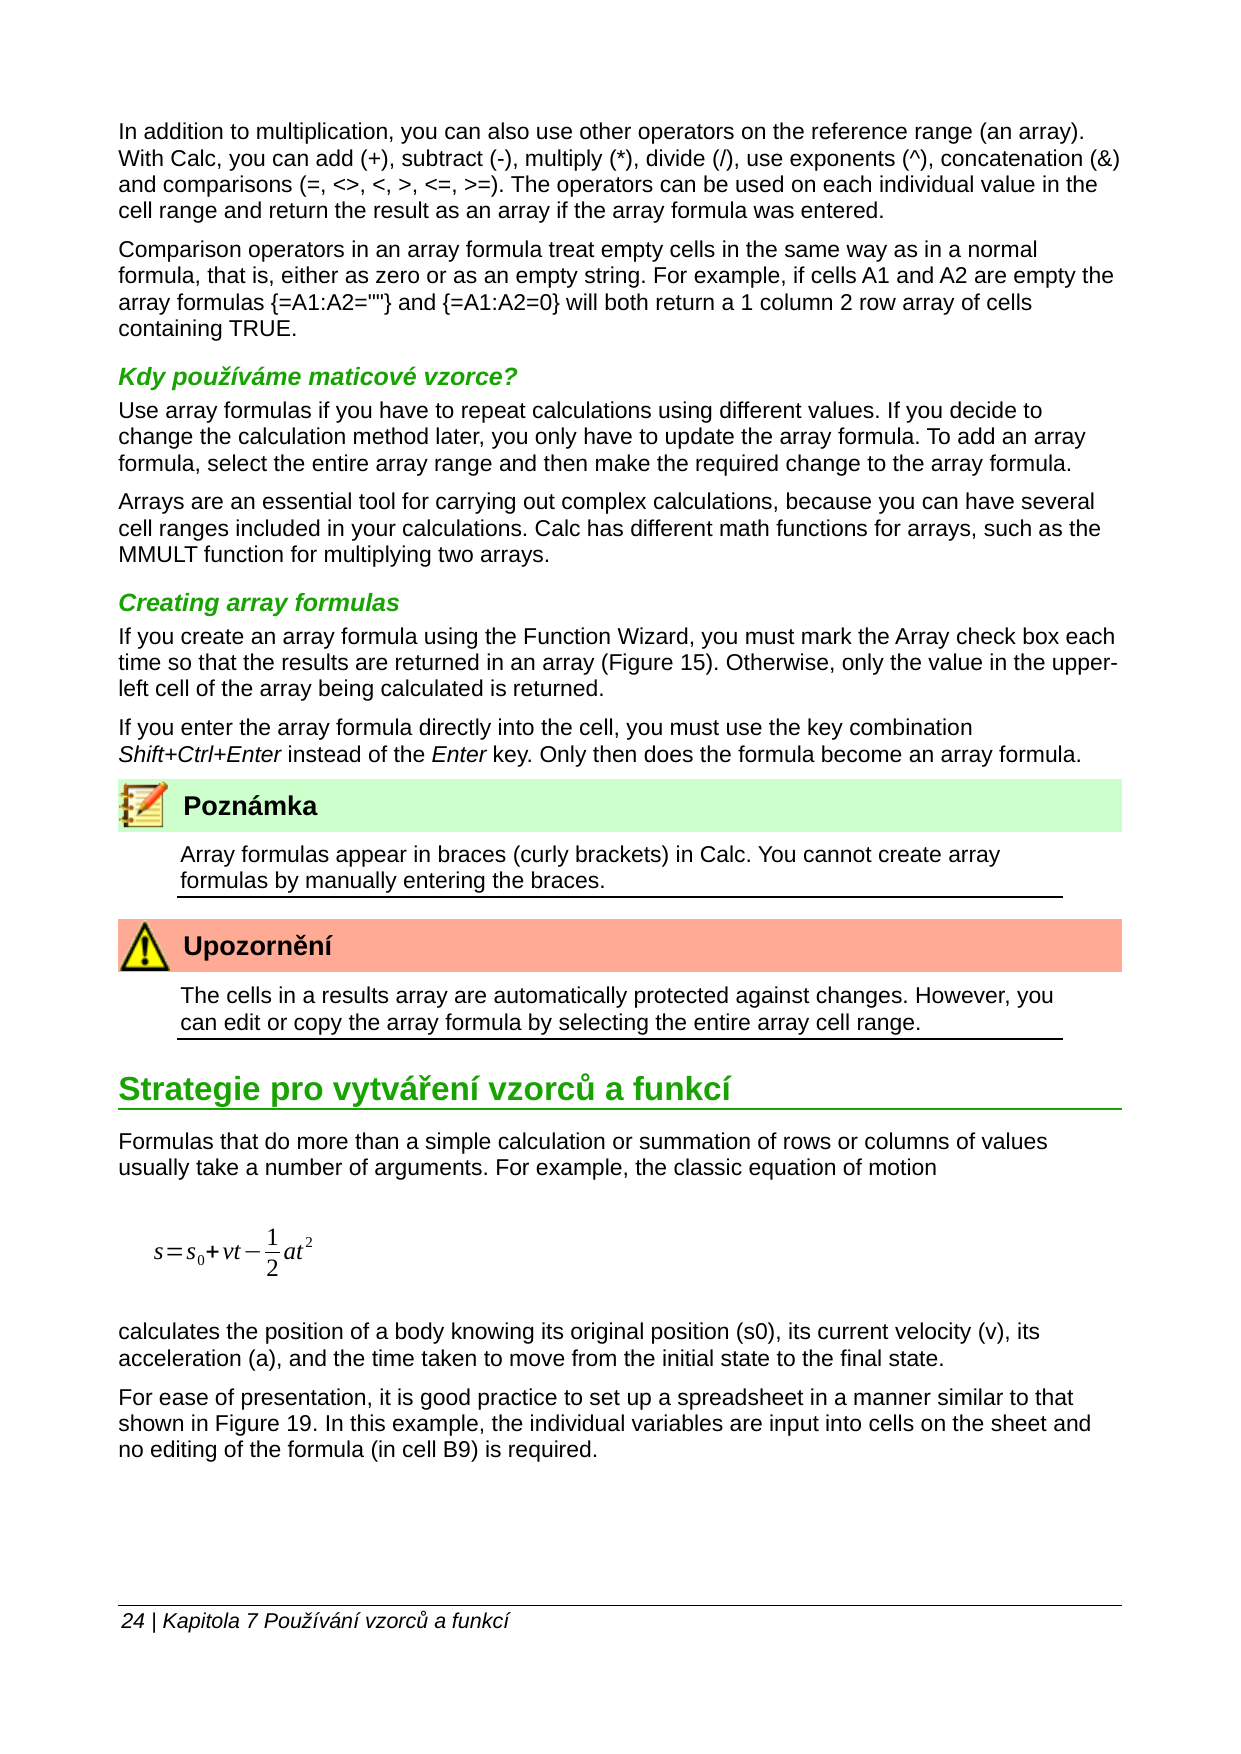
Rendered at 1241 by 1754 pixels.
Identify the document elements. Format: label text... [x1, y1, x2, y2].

text In addition to multiplication, you can also use other operators on the reference range (an array). With Calc, you can add (+), subtract (-), multiply (*), divide (/), use exponents (^), concatenation (&) and comparisons (=, <>, <, >, <=, >=). The operators can be used on each individual value in the cell range and return the result as an array if the array formula was entered. [118, 118, 1122, 223]
text Arrays are an essential tool for carrying out complex calculations, because you can have several cell ranges included in your calculations. Calc has different math functions for arrays, such as the MMULT function for multiplying two arrays. [118, 488, 1122, 567]
subtitle Upozornění [118, 919, 1122, 972]
picture [119, 780, 170, 831]
text The cells in a results array are automatically protected against changes. However, you can edit or copy the array formula by selecting the entire array cell range. [177, 979, 1063, 1038]
subtitle Kdy používáme maticové vzorce? [118, 362, 1122, 391]
text Use array formulas if you have to repeat calculations using different values. If you decide to change the calculation method later, you only have to update the array formula. To add an array formula, select the entire array range and then make the required change to the array formula. [118, 397, 1122, 476]
text Formulas that do more than a simple calculation or summation of rows or columns of values usually take a number of arguments. For example, the classic equation of motion [118, 1128, 1122, 1180]
text calculates the position of a body knowing its original position (s0), its current velocity (v), its acceleration (a), and the time taken to move from the initial state to the final state. [118, 1318, 1122, 1371]
subtitle Creating array formulas [118, 588, 1122, 617]
text If you create an array formula using the Function Wizard, you must mark the Array check box each time so that the results are returned in an array (Figure 15). Otherwise, only the value in the upper-left cell of the array being calculated is returned. [118, 623, 1122, 702]
text If you enter the array formula directly into the cell, you must use the key combination Shift+Ctrl+Enter instead of the Enter key. Only then does the formula become an array formula. [118, 714, 1122, 767]
text For ease of presentation, it is good practice to set up a spreadsheet in a manner similar to that shown in Figure 19. In this example, the individual variables are input into cells on the sheet and no editing of the formula (in cell B9) is required. [118, 1383, 1122, 1463]
table_header [118, 1193, 1122, 1318]
subtitle Strategie pro vytváření vzorců a funkcí [118, 1069, 1122, 1108]
text Array formulas appear in braces (curly brackets) in Calc. You cannot create array formulas by manually entering the braces. [177, 837, 1063, 896]
subtitle Poznámka [118, 779, 1122, 832]
text Comparison operators in an array formula treat empty cells in the same way as in a normal formula, that is, either as zero or as an empty string. For example, if cells A1 and A2 are empty the array formulas {=A1:A2=""} and {=A1:A2=0} will both return a 1 column 2 row array of cells containing TRUE. [118, 236, 1122, 341]
picture [119, 920, 170, 971]
